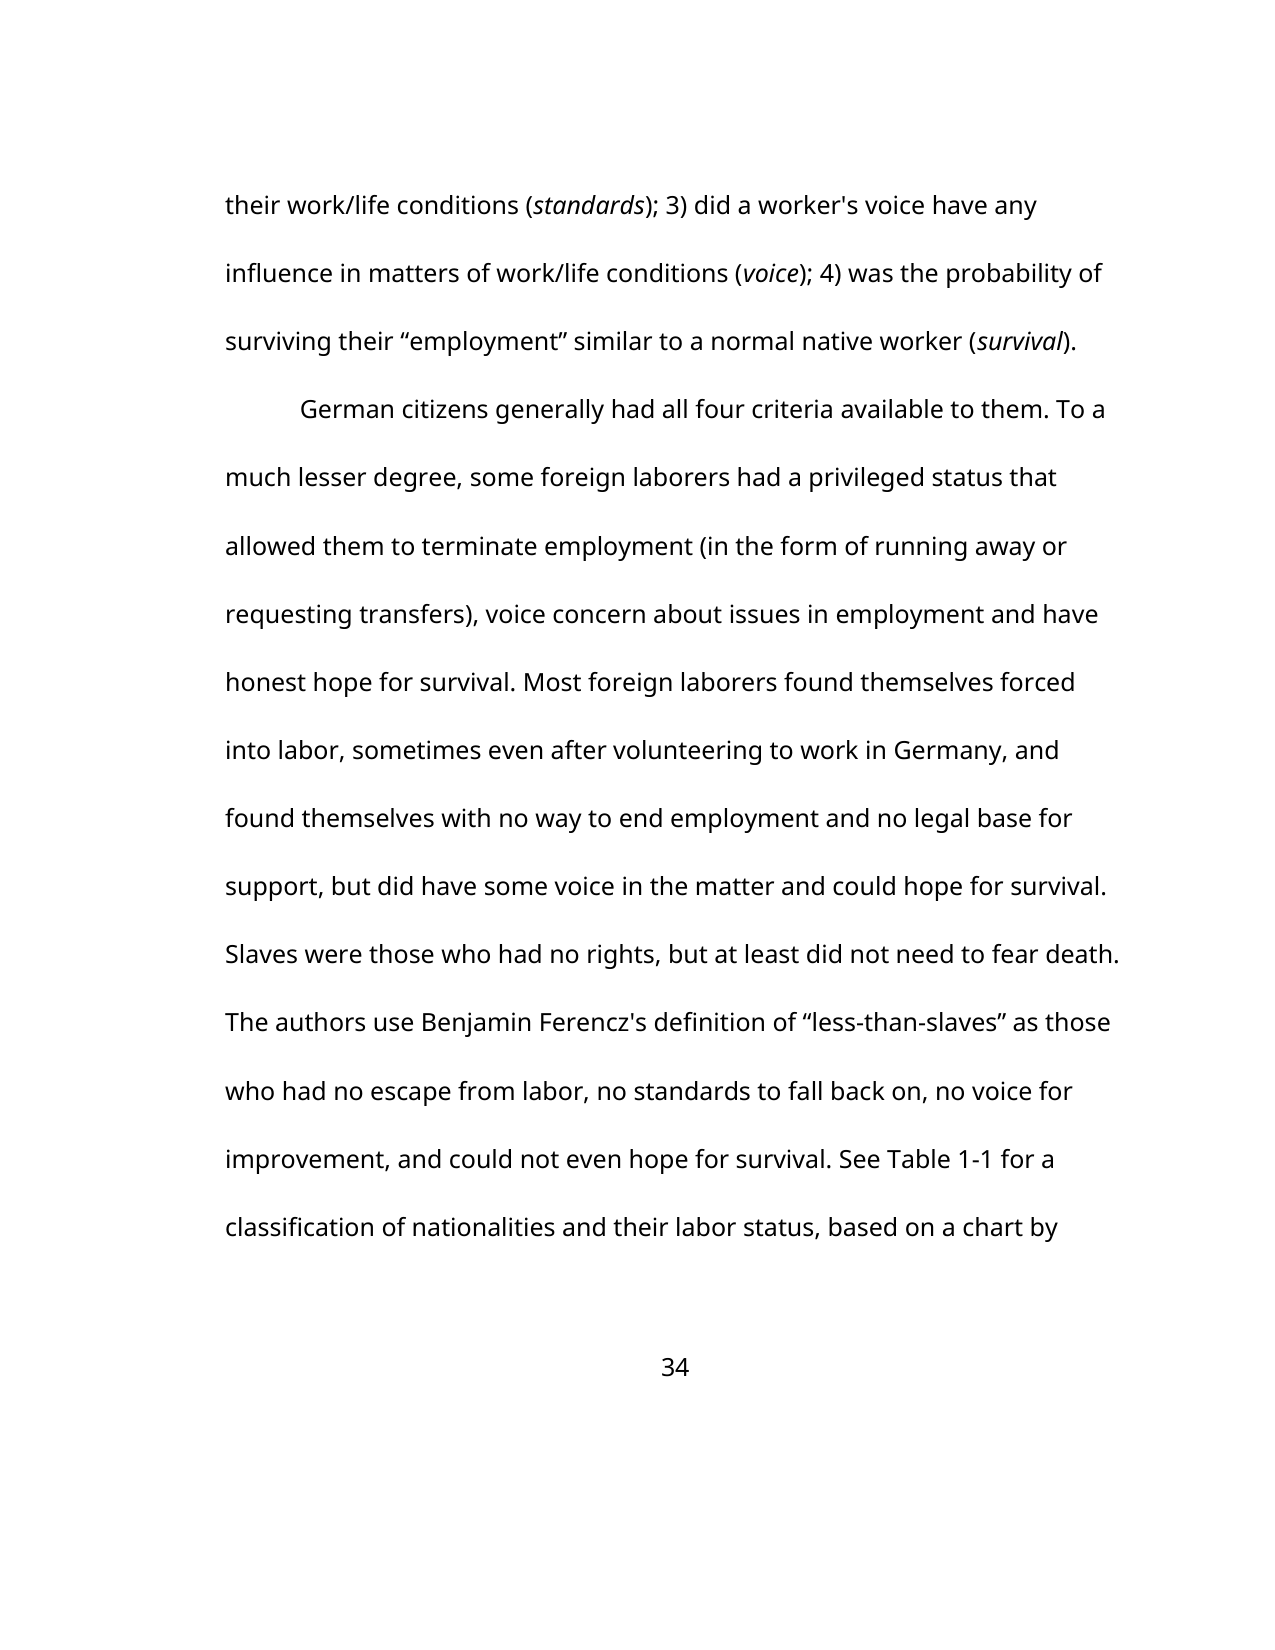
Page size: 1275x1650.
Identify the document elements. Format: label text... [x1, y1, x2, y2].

text German citizens generally had all four criteria available to them. To a much lesser degree, some foreign laborers had a privileged status that allowed them to terminate employment (in the form of running away or requesting transfers), voice concern about issues in employment and have honest hope for survival. Most foreign laborers found themselves forced into labor, sometimes even after volunteering to work in Germany, and found themselves with no way to end employment and no legal base for support, but did have some voice in the matter and could hope for survival. Slaves were those who had no rights, but at least did not need to fear death. The authors use Benjamin Ferencz's definition of “less-than-slaves” as those who had no escape from labor, no standards to fall back on, no voice for improvement, and could not even hope for survival. See Table 1-1 for a classification of nationalities and their labor status, based on a chart by [225, 392, 1125, 1243]
text their work/life conditions (standards); 3) did a worker's voice have any influence in matters of work/life conditions (voice); 4) was the probability of surviving their “employment” similar to a normal native worker (survival). [225, 187, 1125, 358]
